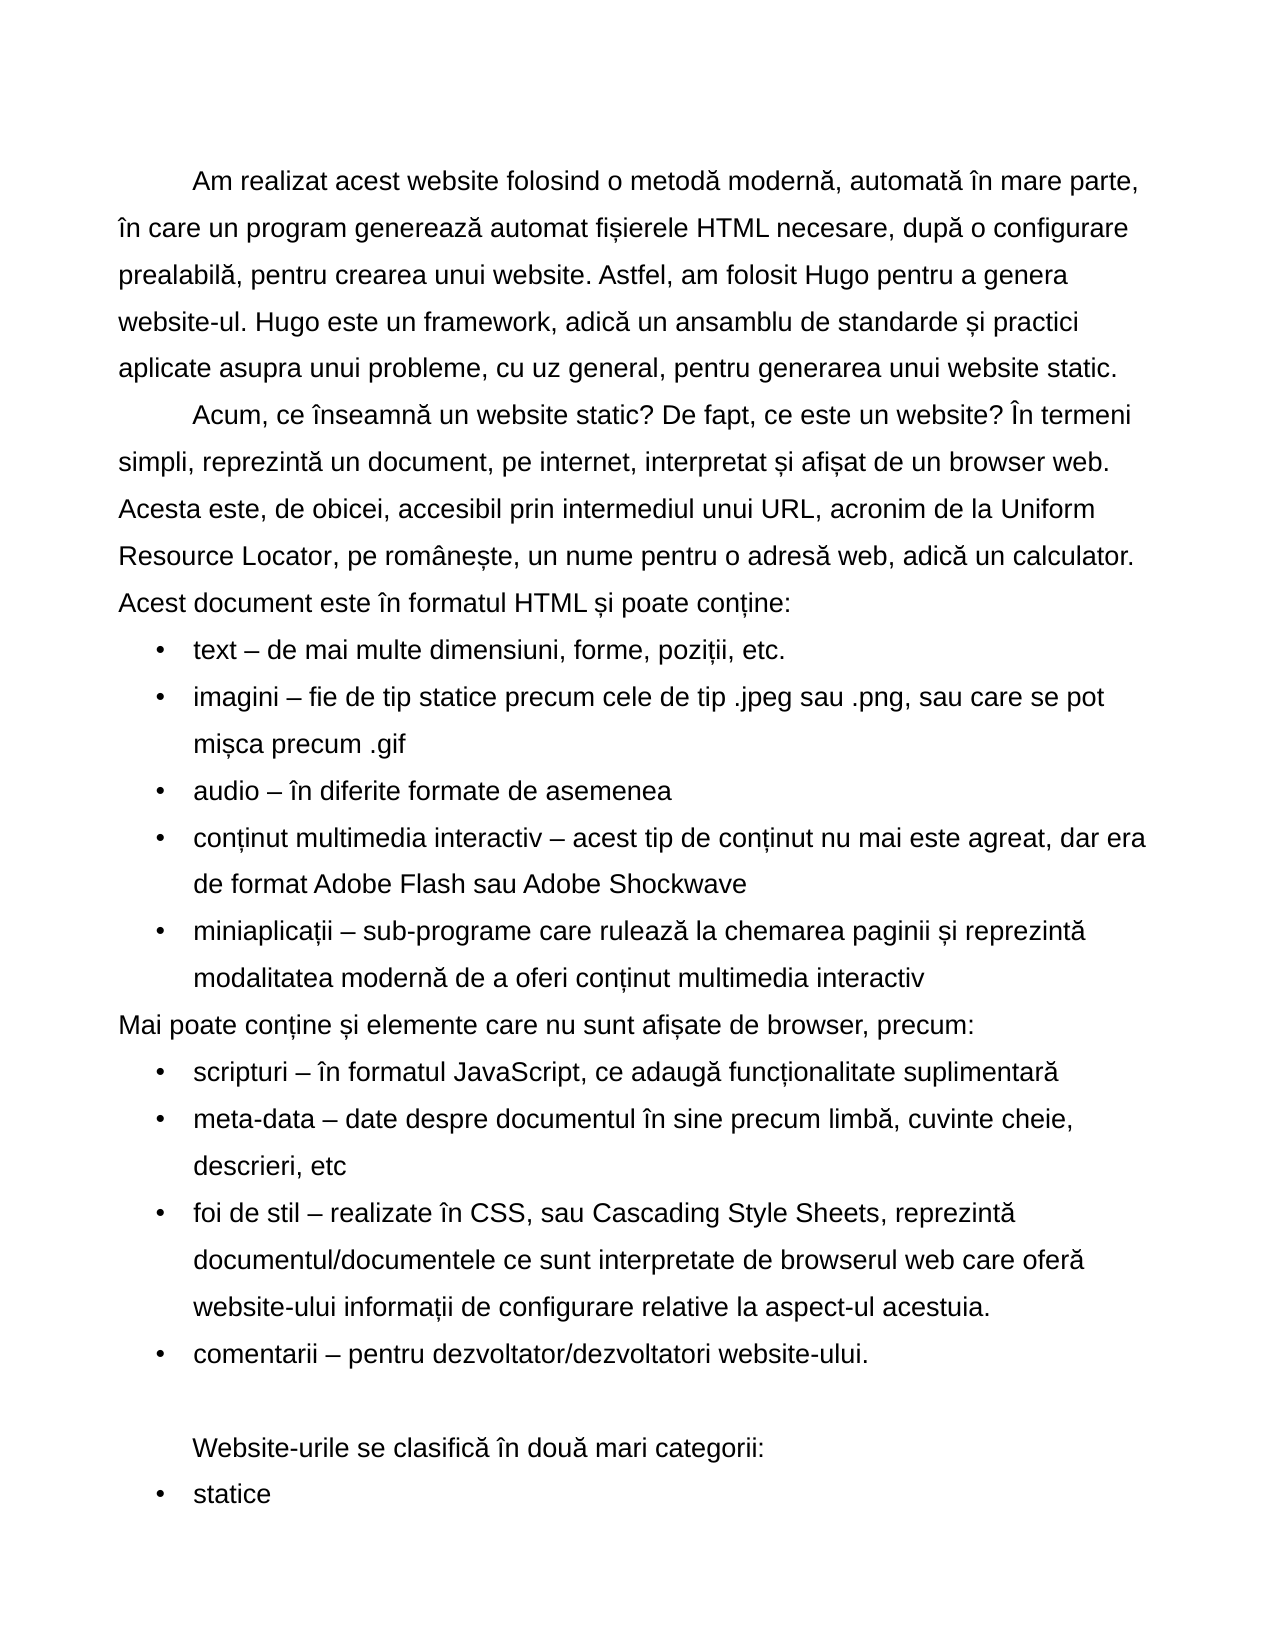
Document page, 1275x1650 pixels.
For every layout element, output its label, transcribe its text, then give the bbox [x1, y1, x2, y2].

list imagini – fie de tip statice precum cele de tip .jpeg sau .png, sau care se pot mișca precum .gif [156, 681, 1157, 759]
list conținut multimedia interactiv – acest tip de conținut nu mai este agreat, dar era de format Adobe Flash sau Adobe Shockwave [156, 822, 1157, 900]
list statice [156, 1478, 1157, 1510]
list audio – în diferite formate de asemenea [156, 774, 1157, 806]
list scripturi – în formatul JavaScript, ce adaugă funcționalitate suplimentară [156, 1056, 1157, 1087]
list meta-data – date despre documentul în sine precum limbă, cuvinte cheie, descrieri, etc [156, 1103, 1157, 1181]
list miniaplicații – sub-programe care rulează la chemarea paginii și reprezintă modalitatea modernă de a oferi conținut multimedia interactiv [156, 915, 1157, 994]
list foi de stil – realizate în CSS, sau Cascading Style Sheets, reprezintă documentul/documentele ce sunt interpretate de browserul web care oferă website-ului informații de configurare relative la aspect-ul acestuia. [156, 1197, 1157, 1322]
text Am realizat acest website folosind o metodă modernă, automată în mare parte, în care un program generează automat fișierele HTML necesare, după o configurare prealabilă, pentru crearea unui website. Astfel, am folosit Hugo pentru a genera website-ul. Hugo este un framework, adică un ansamblu de standarde și practici aplicate asupra unui probleme, cu uz general, pentru generarea unui website static. [118, 165, 1157, 384]
list comentarii – pentru dezvoltator/dezvoltatori website-ului. [156, 1338, 1157, 1369]
text Website-urile se clasifică în două mari categorii: [118, 1432, 1157, 1463]
text Acum, ce înseamnă un website static? De fapt, ce este un website? În termeni simpli, reprezintă un document, pe internet, interpretat și afișat de un browser web. Acesta este, de obicei, accesibil prin intermediul unui URL, acronim de la Uniform Resource Locator, pe românește, un nume pentru o adresă web, adică un calculator. Acest document este în formatul HTML și poate conține: [118, 399, 1157, 618]
list text – de mai multe dimensiuni, forme, poziții, etc. [156, 634, 1157, 665]
text Mai poate conține și elemente care nu sunt afișate de browser, precum: [118, 1009, 1157, 1041]
